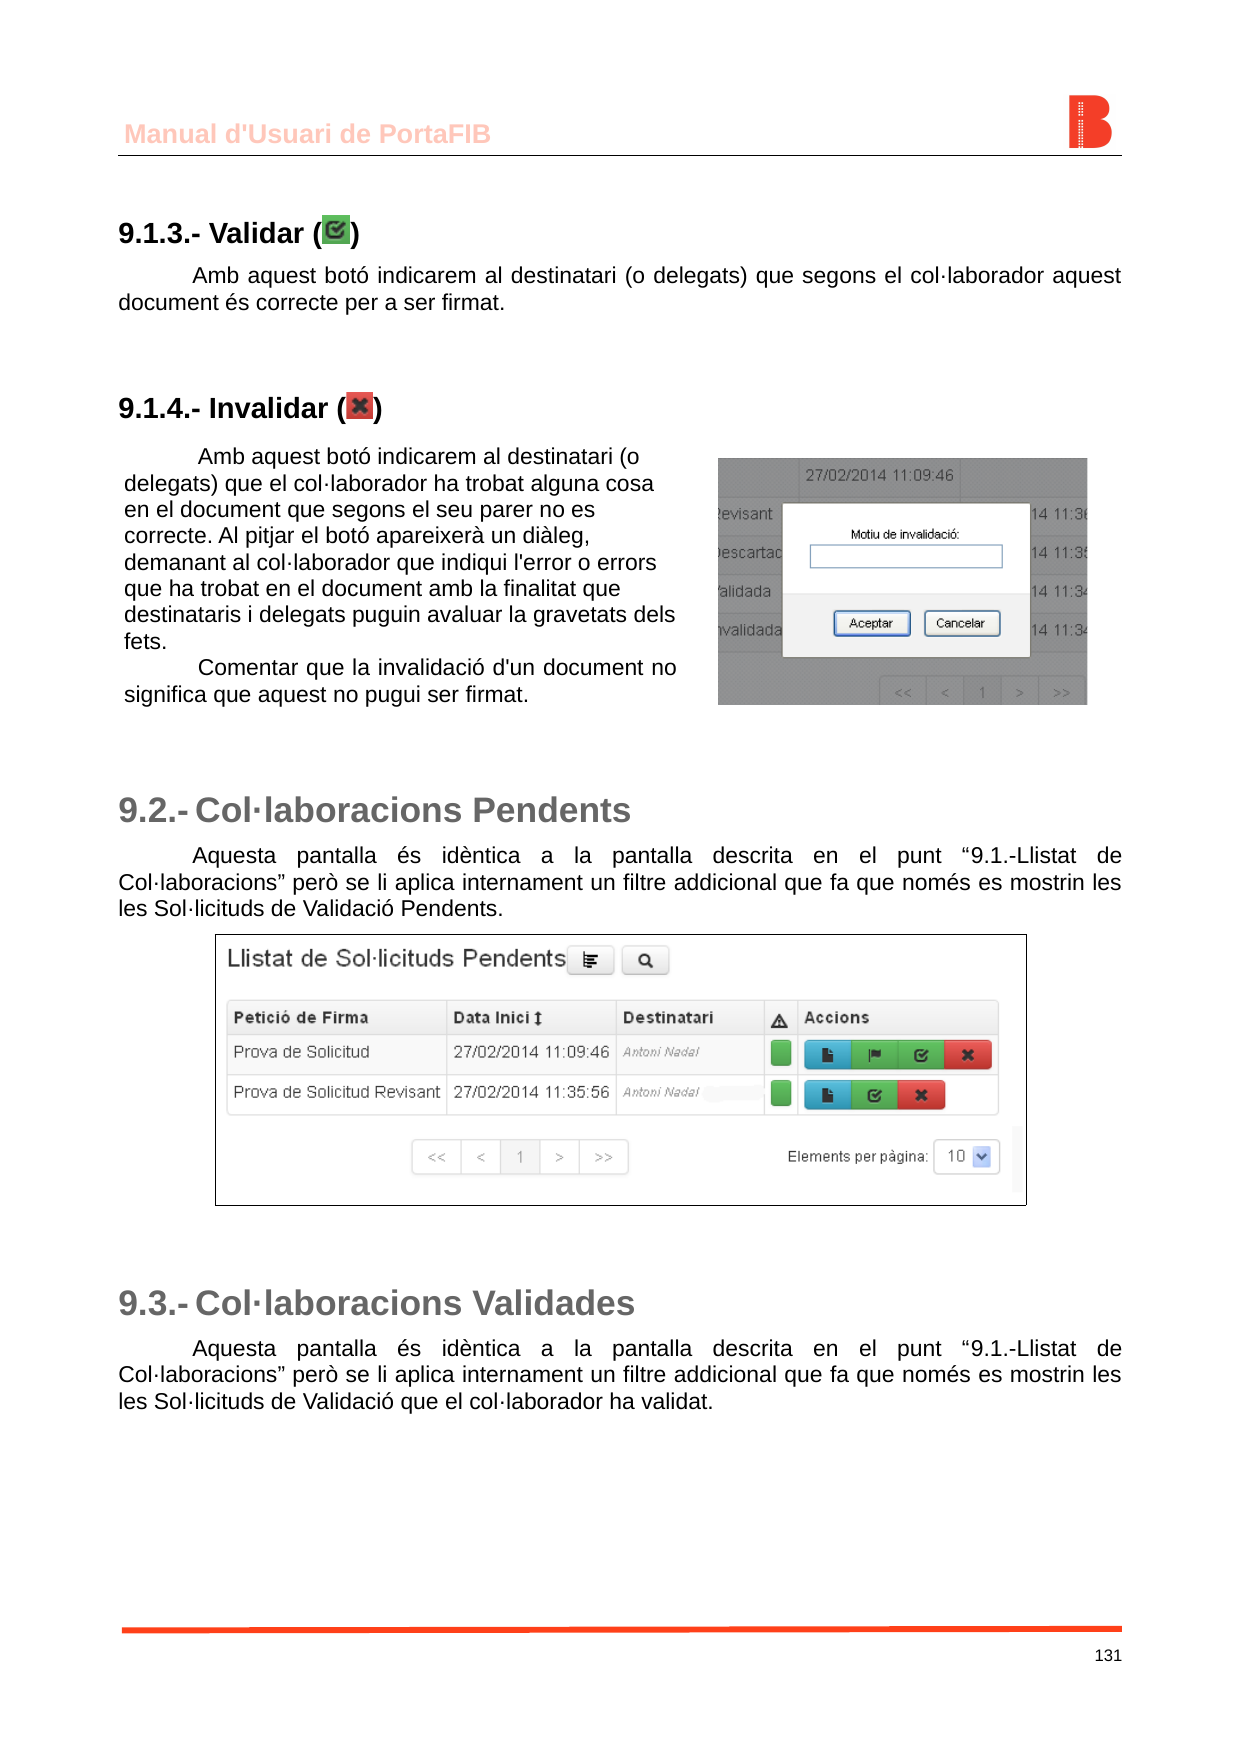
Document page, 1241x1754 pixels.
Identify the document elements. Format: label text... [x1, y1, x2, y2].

subtitle Invalidar () [118, 392, 1122, 425]
picture [217, 936, 1023, 1203]
text Amb aquest botó indicarem al destinatari (o delegats) que segons el col·laborador aquest document és correcte per a ser firmat. [118, 262, 1122, 315]
picture [718, 458, 1088, 705]
table_header [683, 438, 1122, 725]
subtitle Validar () [118, 216, 1122, 250]
picture [1063, 94, 1117, 150]
subtitle Col·laboracions Pendents [118, 789, 1122, 830]
picture [346, 392, 373, 419]
text Aquesta pantalla és idèntica a la pantalla descrita en el punt “9.1.-Llistat de Col·laboracions” però se li aplica internament un filtre addicional que fa que només es mostrin les les Sol·licituds de Validació Pendents. [118, 842, 1122, 921]
text Aquesta pantalla és idèntica a la pantalla descrita en el punt “9.1.-Llistat de Col·laboracions” però se li aplica internament un filtre addicional que fa que només es mostrin les les Sol·licituds de Validació que el col·laborador ha validat. [118, 1335, 1122, 1414]
subtitle Col·laboracions Validades [118, 1282, 1122, 1322]
table_header Amb aquest botó indicarem al destinatari (o delegats) que el col·laborador ha trobat alguna cosa en el document que segons el seu parer no es correcte. Al pitjar el botó apareixerà un diàleg, demanant al col·laborador que indiqui l'error o errors que ha trobat en el document amb la finalitat que destinataris i delegats puguin avaluar la gravetats dels fets. Comentar que la invalidació d'un document no significa que aquest no pugui ser firmat. [118, 438, 683, 725]
picture [322, 215, 350, 244]
